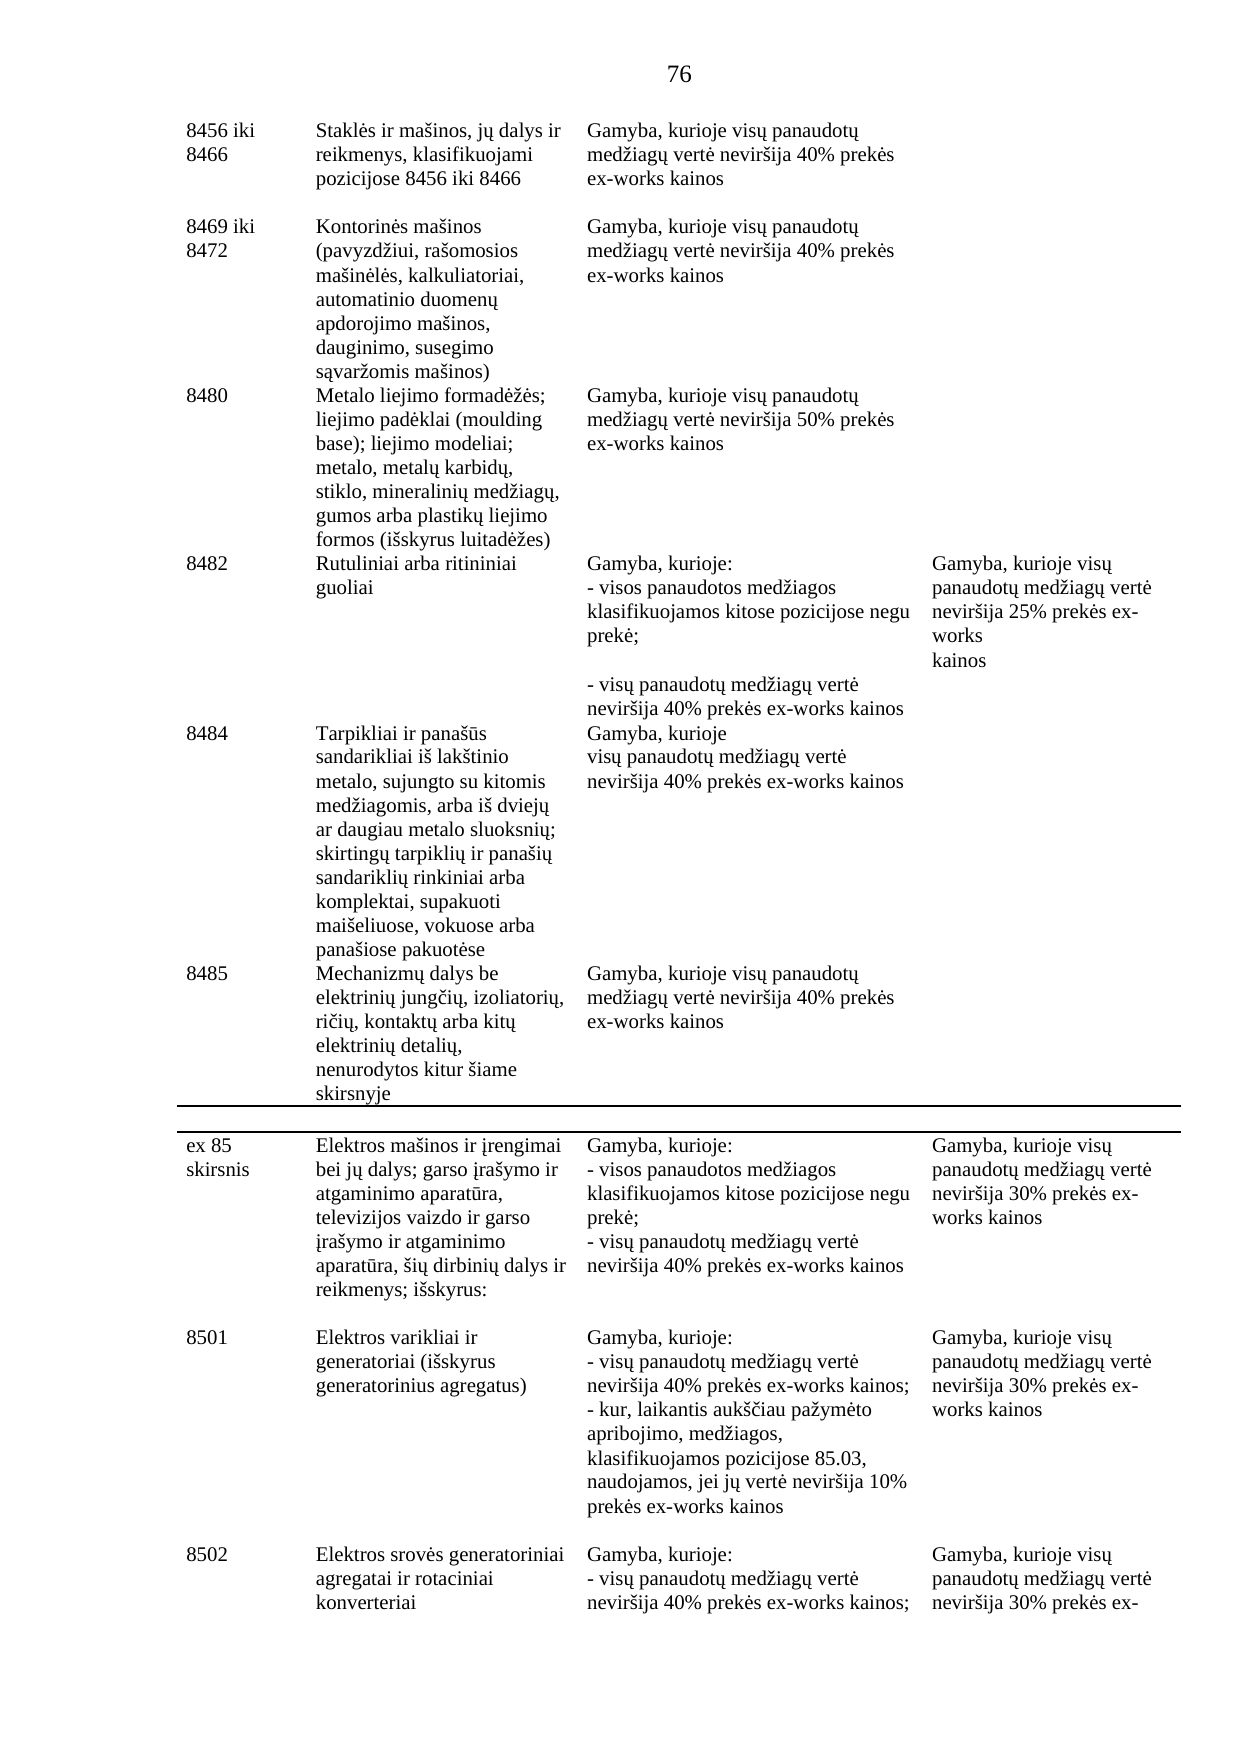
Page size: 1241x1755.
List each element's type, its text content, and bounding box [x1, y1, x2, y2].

table_cell Gamyba, kurioje visų panaudotų medžiagų vertė neviršija 40% prekės ex-works kainos [578, 118, 923, 214]
table_cell [923, 672, 1181, 720]
table_cell Gamyba, kurioje visų panaudotų medžiagų vertė neviršija 30% prekės ex- [923, 1542, 1181, 1614]
table_cell Gamyba, kurioje: - visos panaudotos medžiagos klasifikuojamos kitose pozicijose negu prekė; - visų panaudotų medžiagų vertė neviršija 40% prekės ex-works kainos [578, 1133, 923, 1325]
table_cell 8502 [177, 1542, 307, 1614]
table_cell Gamyba, kurioje visų panaudotų medžiagų vertė neviršija 40% prekės ex-works kainos [578, 214, 923, 383]
table_cell [923, 214, 1181, 383]
table_cell Gamyba, kurioje: - visos panaudotos medžiagos klasifikuojamos kitose pozicijose negu prekė; [578, 551, 923, 672]
table_cell [923, 118, 1181, 214]
table_cell Gamyba, kurioje visų panaudotų medžiagų vertė neviršija 30% prekės ex-works kainos [923, 1325, 1181, 1542]
table_cell [177, 672, 307, 720]
table_cell [307, 1107, 578, 1131]
table_cell ex 85 skirsnis [177, 1133, 307, 1325]
table_cell Elektros srovės generatoriniai agregatai ir rotaciniai konverteriai [307, 1542, 578, 1614]
table_cell Kontorinės mašinos (pavyzdžiui, rašomosios mašinėlės, kalkuliatoriai, automatinio duomenų apdorojimo mašinos, dauginimo, susegimo sąvaržomis mašinos) [307, 214, 578, 383]
table_cell 8469 iki 8472 [177, 214, 307, 383]
table_cell Gamyba, kurioje: - visų panaudotų medžiagų vertė neviršija 40% prekės ex-works kainos; - kur, laikantis aukščiau pažymėto apribojimo, medžiagos, klasifikuojamos pozicijose 85.03, naudojamos, jei jų vertė neviršija 10% prekės ex-works kainos [578, 1325, 923, 1542]
table_cell 8484 [177, 720, 307, 961]
table_cell 8480 [177, 383, 307, 551]
table_cell Gamyba, kurioje visų panaudotų medžiagų vertė neviršija 40% prekės ex-works kainos [578, 961, 923, 1105]
table_cell Gamyba, kurioje visų panaudotų medžiagų vertė neviršija 50% prekės ex-works kainos [578, 383, 923, 551]
table_cell Mechanizmų dalys be elektrinių jungčių, izoliatorių, ričių, kontaktų arba kitų elektrinių detalių, nenurodytos kitur šiame skirsnyje [307, 961, 578, 1105]
table_cell 8485 [177, 961, 307, 1105]
table_cell Gamyba, kurioje visų panaudotų medžiagų vertė neviršija 40% prekės ex-works kainos [578, 720, 923, 961]
table_cell [923, 720, 1181, 961]
table_cell 8456 iki 8466 [177, 118, 307, 214]
table_cell [923, 383, 1181, 551]
table_cell - visų panaudotų medžiagų vertė neviršija 40% prekės ex-works kainos [578, 672, 923, 720]
table_cell 8482 [177, 551, 307, 672]
table_cell Gamyba, kurioje visų panaudotų medžiagų vertė neviršija 30% prekės ex- works kainos [923, 1133, 1181, 1325]
table_cell [307, 672, 578, 720]
table_cell Gamyba, kurioje: - visų panaudotų medžiagų vertė neviršija 40% prekės ex-works kainos; [578, 1542, 923, 1614]
table_cell Tarpikliai ir panašūs sandarikliai iš lakštinio metalo, sujungto su kitomis medžiagomis, arba iš dviejų ar daugiau metalo sluoksnių; skirtingų tarpiklių ir panašių sandariklių rinkiniai arba komplektai, supakuoti maišeliuose, vokuose arba panašiose pakuotėse [307, 720, 578, 961]
table_cell Staklės ir mašinos, jų dalys ir reikmenys, klasifikuojami pozicijose 8456 iki 8466 [307, 118, 578, 214]
table_cell Metalo liejimo formadėžės; liejimo padėklai (moulding base); liejimo modeliai; metalo, metalų karbidų, stiklo, mineralinių medžiagų, gumos arba plastikų liejimo formos (išskyrus luitadėžes) [307, 383, 578, 551]
table_cell Elektros mašinos ir įrengimai bei jų dalys; garso įrašymo ir atgaminimo aparatūra, televizijos vaizdo ir garso įrašymo ir atgaminimo aparatūra, šių dirbinių dalys ir reikmenys; išskyrus: [307, 1133, 578, 1325]
table_cell [177, 1107, 307, 1131]
table_cell Gamyba, kurioje visų panaudotų medžiagų vertė neviršija 25% prekės ex- works kainos [923, 551, 1181, 672]
table_cell [578, 1107, 923, 1131]
table_cell Elektros varikliai ir generatoriai (išskyrus generatorinius agregatus) [307, 1325, 578, 1542]
table_cell [923, 1107, 1181, 1131]
table_cell 8501 [177, 1325, 307, 1542]
table_cell [923, 961, 1181, 1105]
table_cell Rutuliniai arba ritininiai guoliai [307, 551, 578, 672]
